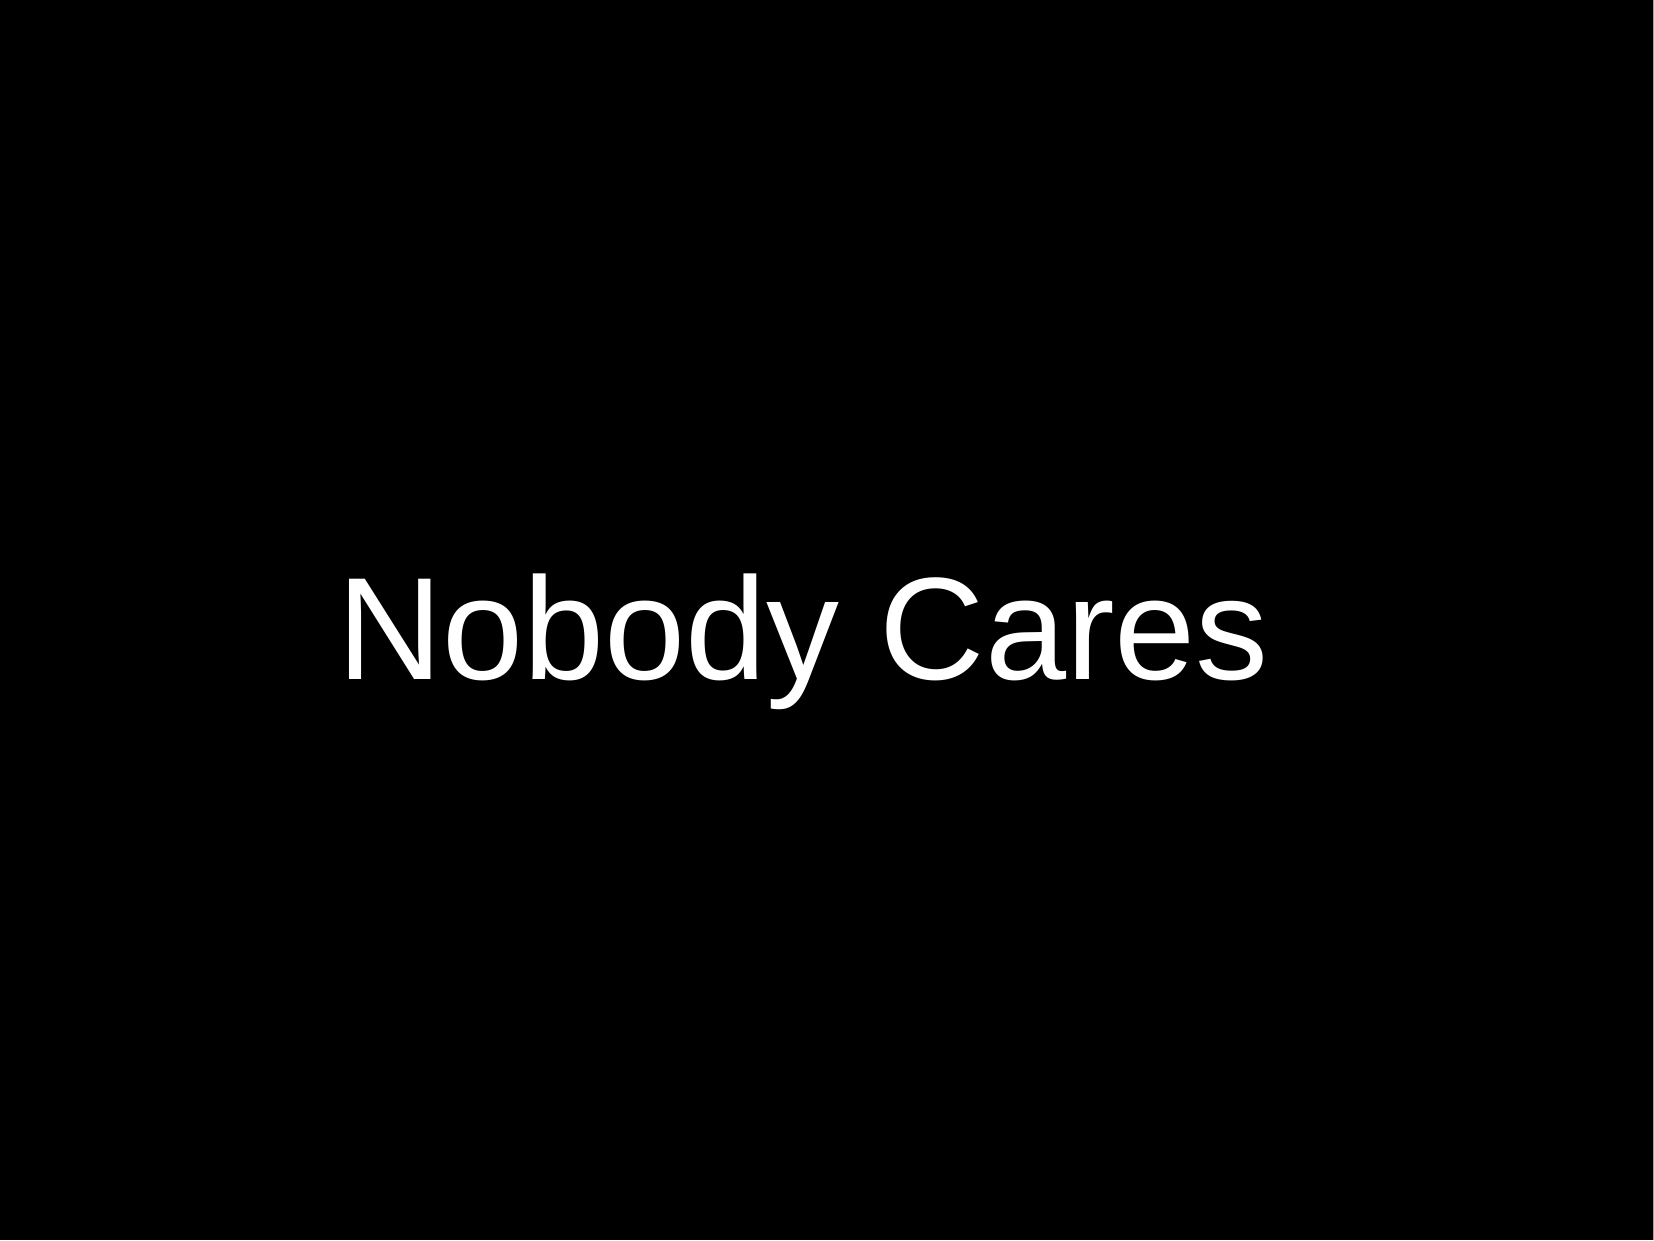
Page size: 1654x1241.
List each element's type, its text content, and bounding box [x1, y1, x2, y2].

title Nobody Cares [59, 525, 1548, 733]
